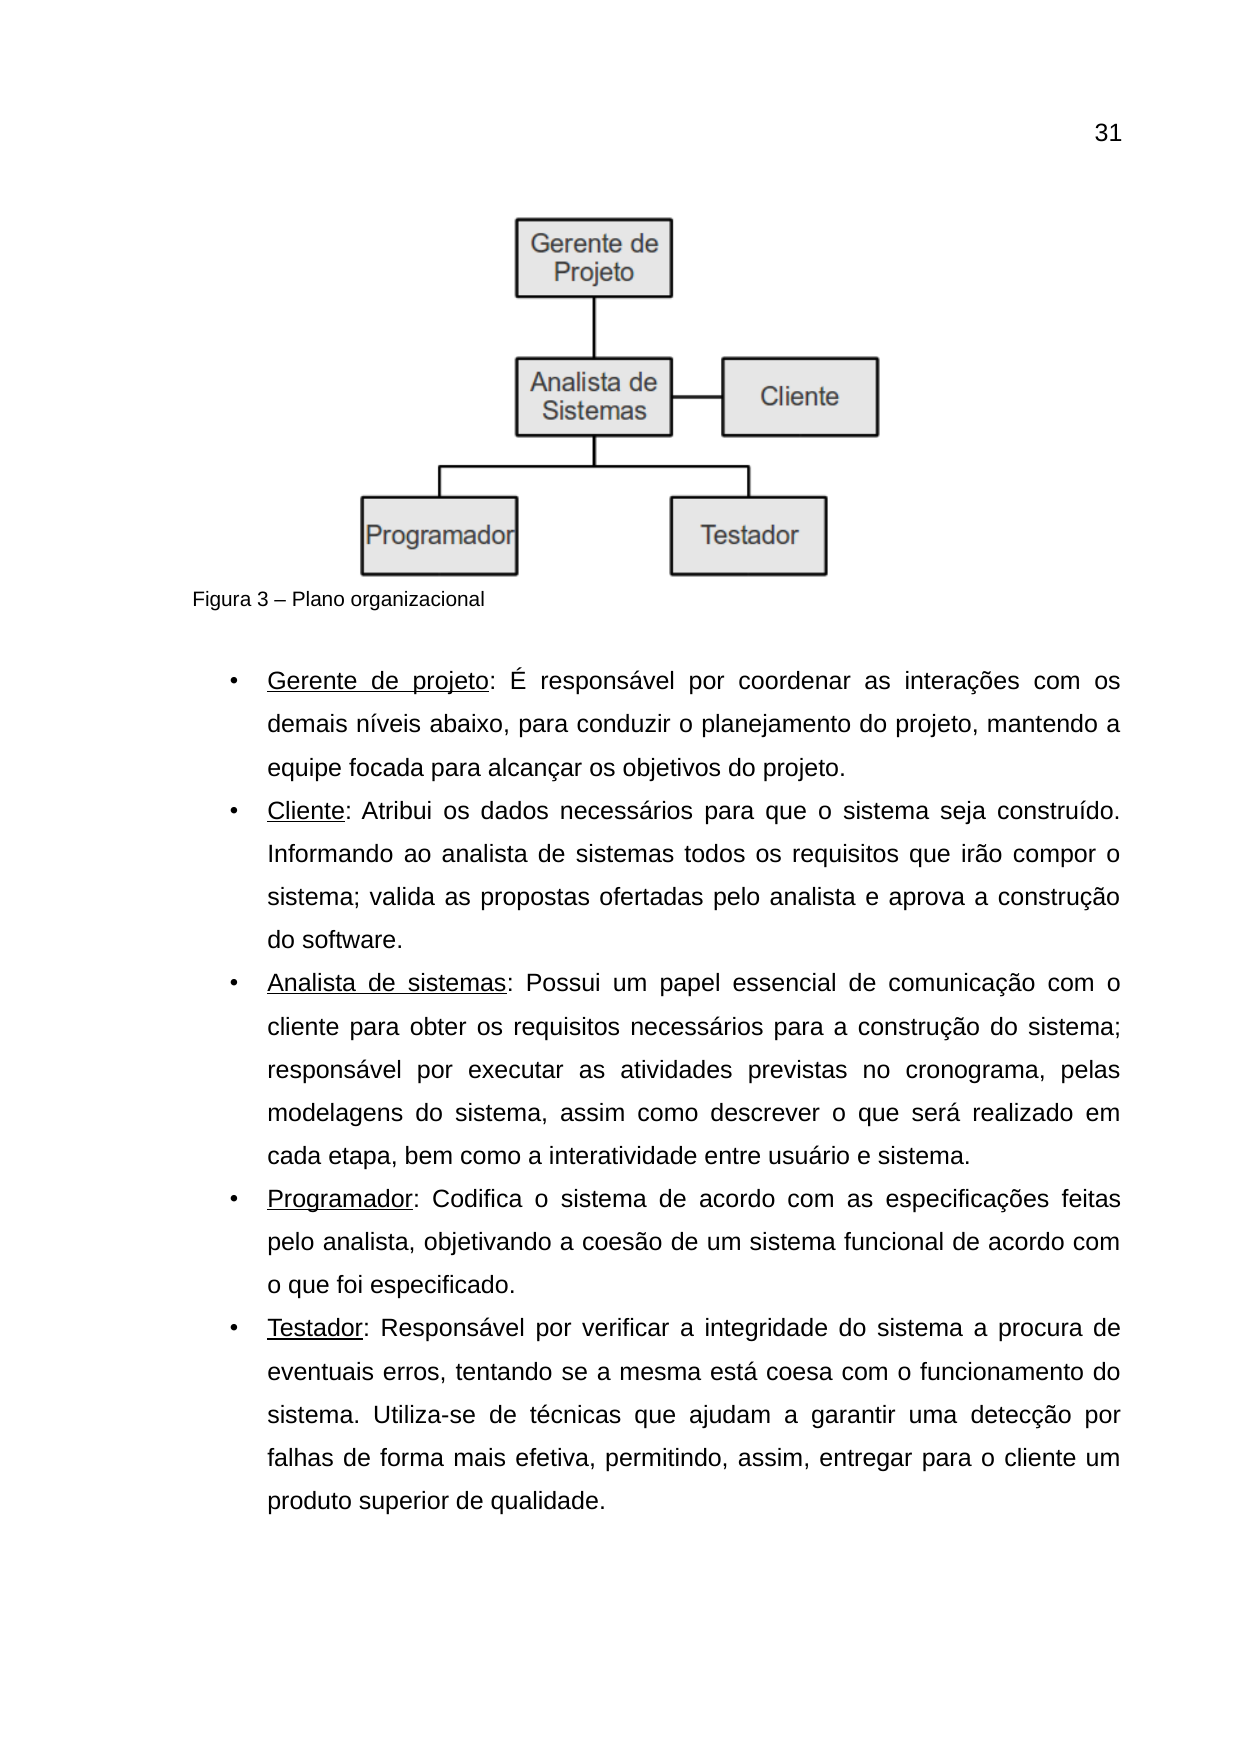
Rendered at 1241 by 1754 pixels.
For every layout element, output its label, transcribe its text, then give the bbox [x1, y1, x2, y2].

list Programador: Codifica o sistema de acordo com as especificações feitas pelo analista, objetivando a coesão de um sistema funcional de acordo com o que foi especificado. [229, 1184, 1122, 1299]
list Cliente: Atribui os dados necessários para que o sistema seja construído. Informando ao analista de sistemas todos os requisitos que irão compor o sistema; valida as propostas ofertadas pelo analista e aprova a construção do software. [229, 796, 1122, 954]
picture [346, 206, 894, 587]
list Gerente de projeto: É responsável por coordenar as interações com os demais níveis abaixo, para conduzir o planejamento do projeto, mantendo a equipe focada para alcançar os objetivos do projeto. [229, 666, 1122, 781]
list Testador: Responsável por verificar a integridade do sistema a procura de eventuais erros, tentando se a mesma está coesa com o funcionamento do sistema. Utiliza-se de técnicas que ajudam a garantir uma detecção por falhas de forma mais efetiva, permitindo, assim, entregar para o cliente um produto superior de qualidade. [229, 1313, 1122, 1515]
list Analista de sistemas: Possui um papel essencial de comunicação com o cliente para obter os requisitos necessários para a construção do sistema; responsável por executar as atividades previstas no cronograma, pelas modelagens do sistema, assim como descrever o que será realizado em cada etapa, bem como a interatividade entre usuário e sistema. [229, 968, 1122, 1169]
text Figura 3 – Plano organizacional [118, 587, 1122, 611]
